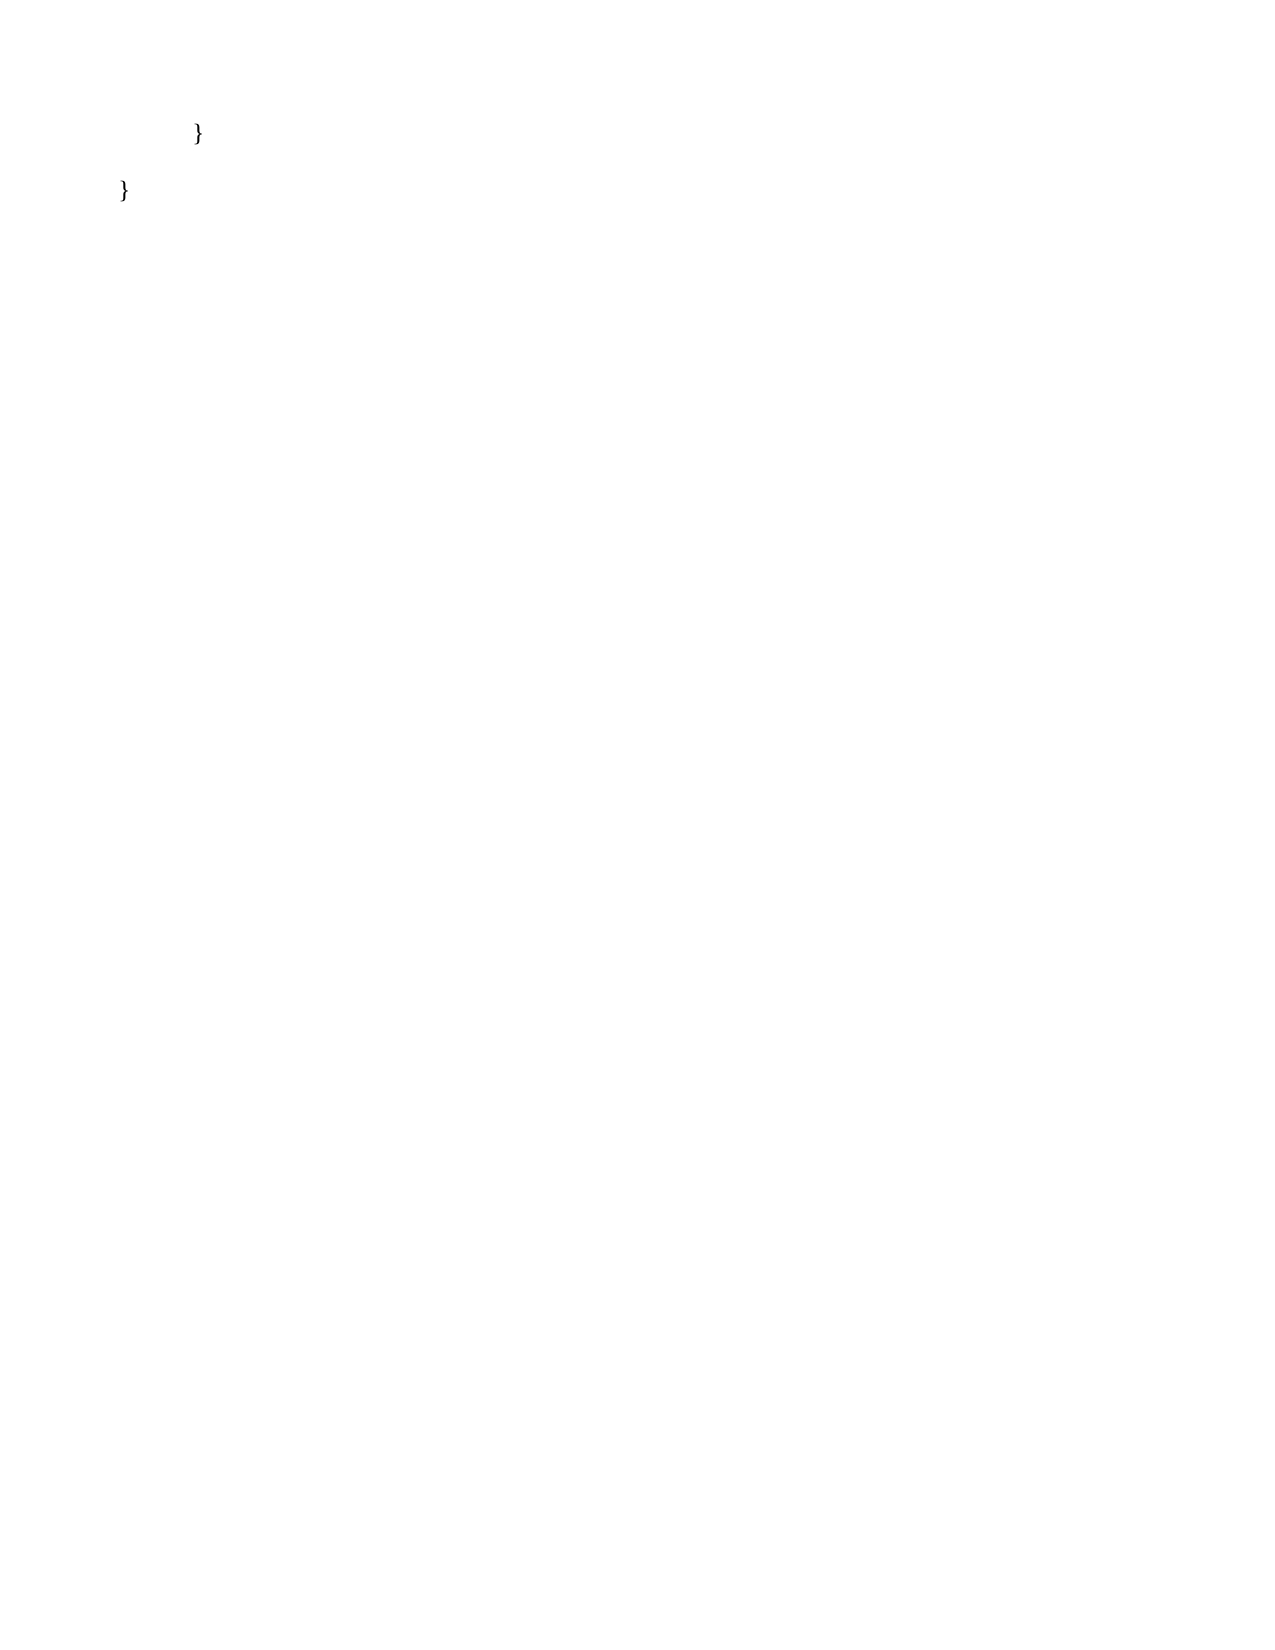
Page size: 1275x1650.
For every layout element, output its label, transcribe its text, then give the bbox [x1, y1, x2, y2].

text } [118, 118, 1157, 147]
text } [118, 176, 1157, 204]
